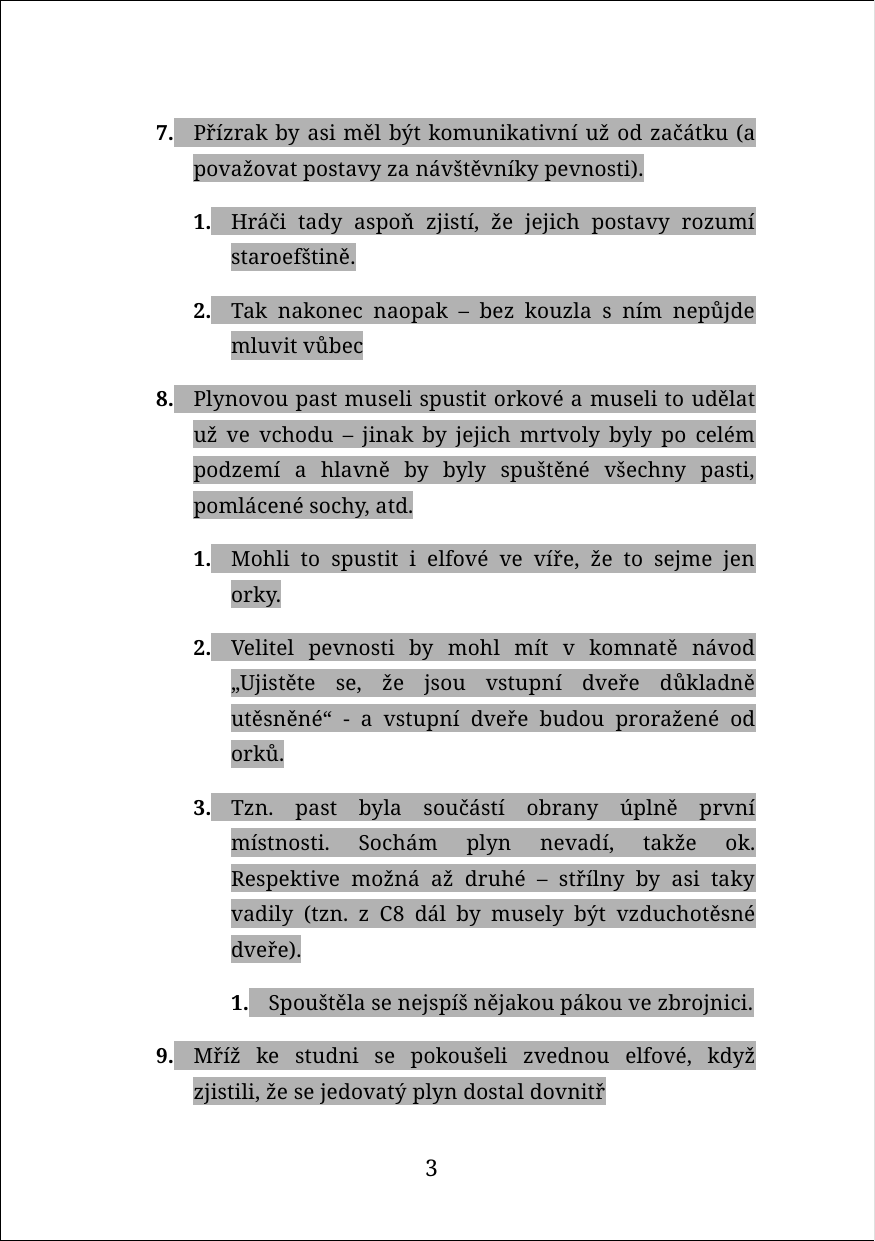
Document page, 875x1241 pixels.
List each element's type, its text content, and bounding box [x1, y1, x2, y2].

list Hráči tady aspoň zjistí, že jejich postavy rozumí staroefštině. [193, 207, 756, 271]
list Plynovou past museli spustit orkové a museli to udělat už ve vchodu – jinak by jejich mrtvoly byly po celém podzemí a hlavně by byly spuštěné všechny pasti, pomlácené sochy, atd. [156, 384, 756, 519]
list Mříž ke studni se pokoušeli zvednou elfové, když zjistili, že se jedovatý plyn dostal dovnitř [156, 1041, 756, 1105]
list Velitel pevnosti by mohl mít v komnatě návod „Ujistěte se, že jsou vstupní dveře důkladně utěsněné“ - a vstupní dveře budou proražené od orků. [193, 633, 756, 768]
list Přízrak by asi měl být komunikativní už od začátku (a považovat postavy za návštěvníky pevnosti). [156, 118, 756, 182]
list Mohli to spustit i elfové ve víře, že to sejme jen orky. [193, 544, 756, 608]
list Tzn. past byla součástí obrany úplně první místnosti. Sochám plyn nevadí, takže ok. Respektive možná až druhé – střílny by asi taky vadily (tzn. z C8 dál by musely být vzduchotěsné dveře). [193, 793, 756, 963]
list Tak nakonec naopak – bez kouzla s ním nepůjde mluvit vůbec [193, 296, 756, 360]
list Spouštěla se nejspíš nějakou pákou ve zbrojnici. [231, 988, 756, 1017]
